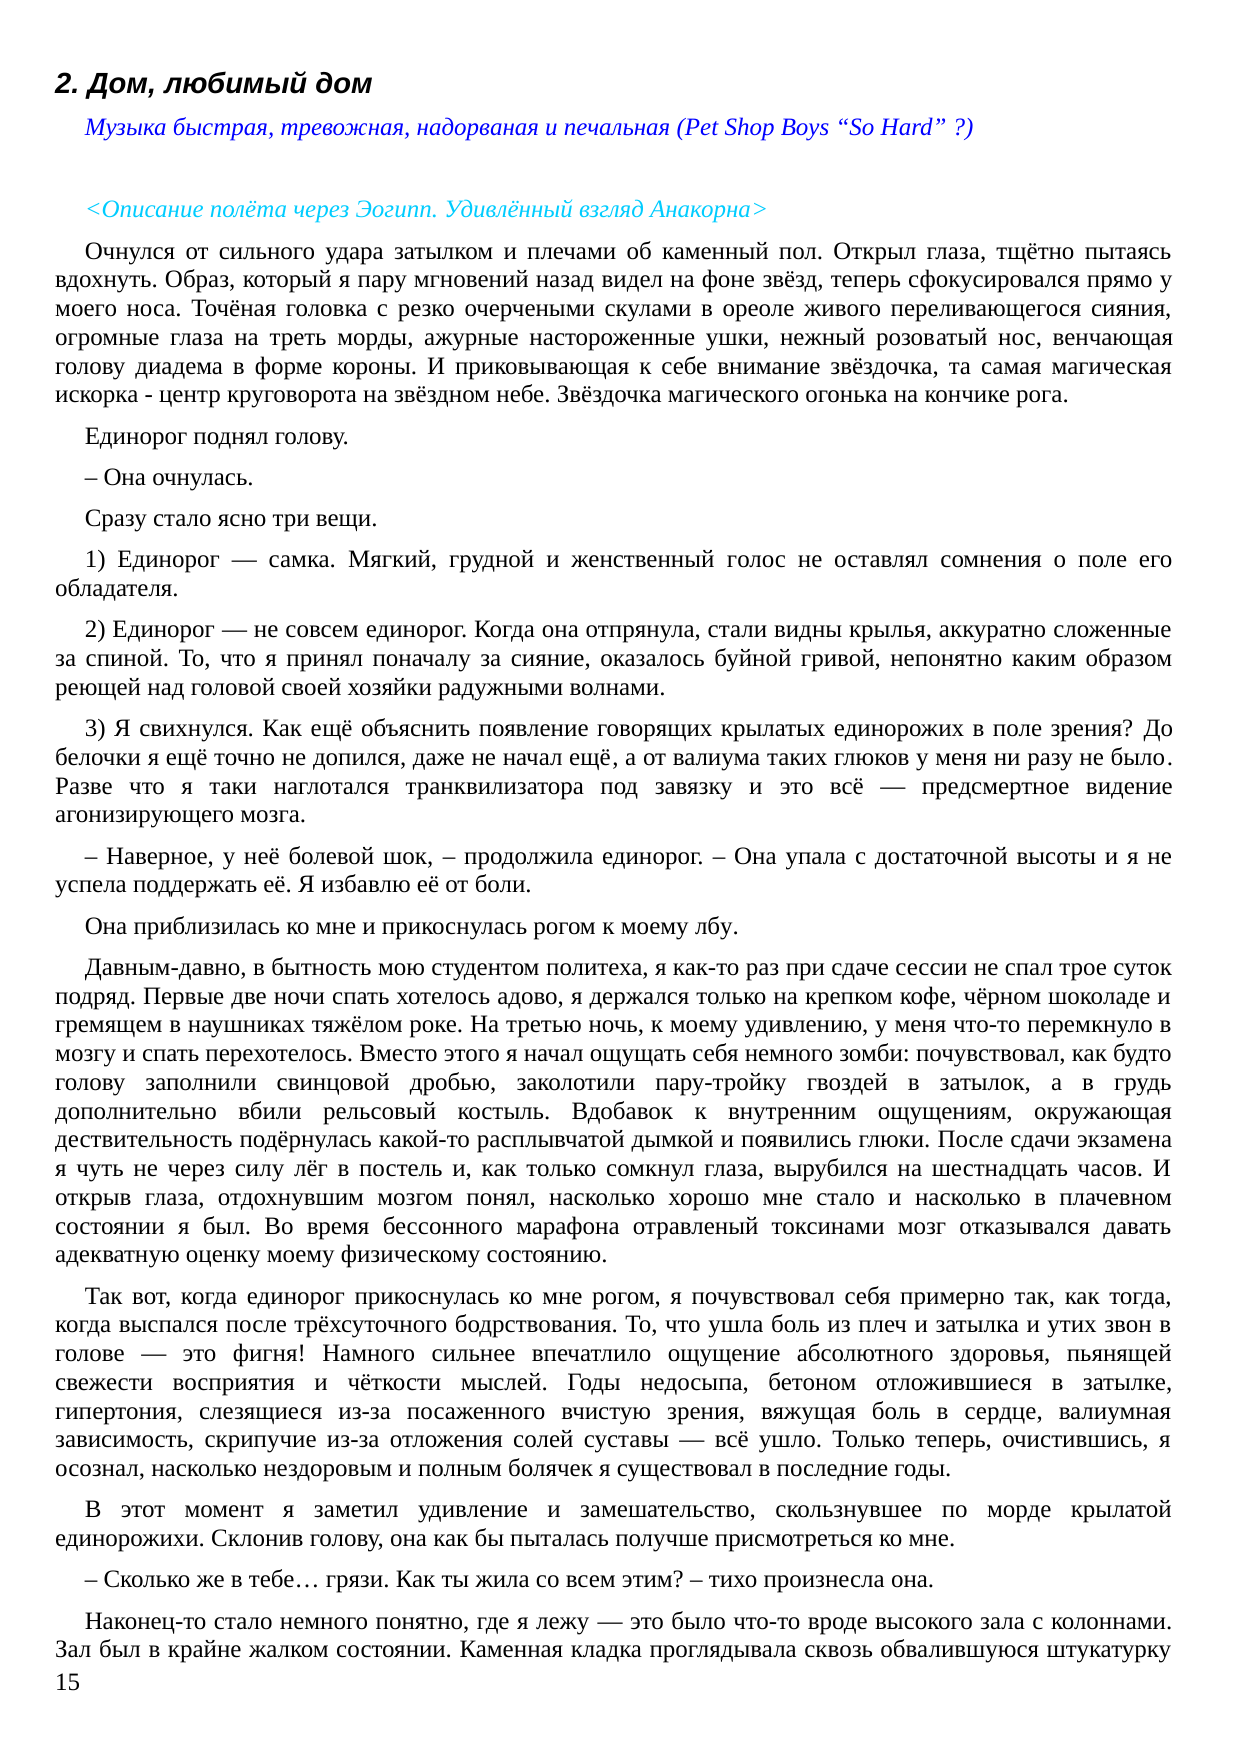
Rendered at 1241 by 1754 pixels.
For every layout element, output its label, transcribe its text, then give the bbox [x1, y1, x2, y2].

text Музыка быстрая, тревожная, надорваная и печальная (Pet Shop Boys “So Hard” ?) [55, 112, 1173, 141]
text Так вот, когда единорог прикоснулась ко мне рогом, я почувствовал себя примерно так, как тогда, когда выспался после трёхсуточного бодрствования. То, что ушла боль из плеч и затылка и утих звон в голове — это фигня! Намного сильнее впечатлило ощущение абсолютного здоровья, пьянящей свежести восприятия и чёткости мыслей. Годы недосыпа, бетоном отложившиеся в затылке, гипертония, слезящиеся из-за посаженного вчистую зрения, вяжущая боль в сердце, валиумная зависимость, скрипучие из-за отложения солей суставы — всё ушло. Только теперь, очистившись, я осознал, насколько нездоровым и полным болячек я существовал в последние годы. [55, 1281, 1173, 1482]
text – Она очнулась. [55, 462, 1173, 491]
text Сразу стало ясно три вещи. [55, 503, 1173, 532]
text Очнулся от сильного удара затылком и плечами об каменный пол. Открыл глаза, тщётно пытаясь вдохнуть. Образ, который я пару мгновений назад видел на фоне звёзд, теперь сфокусировался прямо у моего носа. Точёная головка с резко очерчеными скулами в ореоле живого переливающегося сияния, огромные глаза на треть морды, ажурные настороженные ушки, нежный розоватый нос, венчающая голову диадема в форме короны. И приковывающая к себе внимание звёздочка, та самая магическая искорка - центр круговорота на звёздном небе. Звёздочка магического огонька на кончике рога. [55, 236, 1173, 408]
text – Наверное, у неё болевой шок, – продолжила единорог. – Она упала с достаточной высоты и я не успела поддержать её. Я избавлю её от боли. [55, 841, 1173, 898]
text 1) Единорог — самка. Мягкий, грудной и женственный голос не оставлял сомнения о поле его обладателя. [55, 544, 1173, 602]
text Она приблизилась ко мне и прикоснулась рогом к моему лбу. [55, 911, 1173, 939]
text 2) Единорог — не совсем единорог. Когда она отпрянула, стали видны крылья, аккуратно сложенные за спиной. То, что я принял поначалу за сияние, оказалось буйной гривой, непонятно каким образом реющей над головой своей хозяйки радужными волнами. [55, 614, 1173, 701]
text Единорог поднял голову. [55, 421, 1173, 449]
subtitle 2. Дом, любимый дом [55, 66, 1173, 99]
text Наконец-то стало немного понятно, где я лежу — это было что-то вроде высокого зала с колоннами. Зал был в крайне жалком состоянии. Каменная кладка проглядывала сквозь обвалившуюся штукатурку [55, 1606, 1173, 1663]
text <Описание полёта через Эогипп. Удивлённый взгляд Анакорна> [55, 194, 1173, 223]
text – Сколько же в тебе… грязи. Как ты жила со всем этим? – тихо произнесла она. [55, 1564, 1173, 1593]
text 3) Я свихнулся. Как ещё объяснить появление говорящих крылатых единорожих в поле зрения? До белочки я ещё точно не допился, даже не начал ещё, а от валиума таких глюков у меня ни разу не было. Разве что я таки наглотался транквилизатора под завязку и это всё — предсмертное видение агонизирующего мозга. [55, 713, 1173, 828]
text В этот момент я заметил удивление и замешательство, скользнувшее по морде крылатой единорожихи. Склонив голову, она как бы пыталась получше присмотреться ко мне. [55, 1494, 1173, 1552]
text Давным-давно, в бытность мою студентом политеха, я как-то раз при сдаче сессии не спал трое суток подряд. Первые две ночи спать хотелось адово, я держался только на крепком кофе, чёрном шоколаде и гремящем в наушниках тяжёлом роке. На третью ночь, к моему удивлению, у меня что-то перемкнуло в мозгу и спать перехотелось. Вместо этого я начал ощущать себя немного зомби: почувствовал, как будто голову заполнили свинцовой дробью, заколотили пару-тройку гвоздей в затылок, а в грудь дополнительно вбили рельсовый костыль. Вдобавок к внутренним ощущениям, окружающая дествительность подёрнулась какой-то расплывчатой дымкой и появились глюки. После сдачи экзамена я чуть не через силу лёг в постель и, как только сомкнул глаза, вырубился на шестнадцать часов. И открыв глаза, отдохнувшим мозгом понял, насколько хорошо мне стало и насколько в плачевном состоянии я был. Во время бессонного марафона отравленый токсинами мозг отказывался давать адекватную оценку моему физическому состоянию. [55, 952, 1173, 1268]
